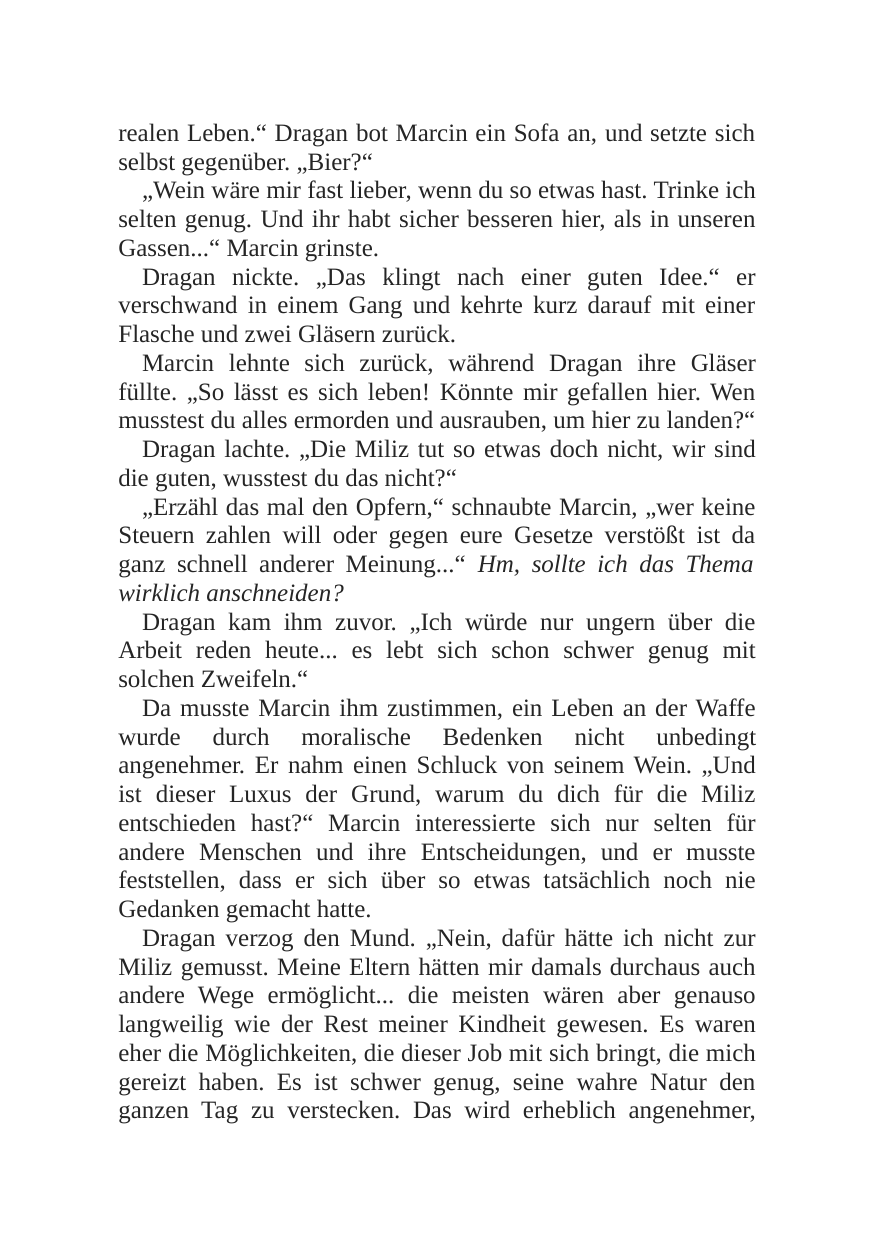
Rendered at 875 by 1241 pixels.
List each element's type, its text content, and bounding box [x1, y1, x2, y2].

text Dragan lachte. „Die Miliz tut so etwas doch nicht, wir sind die guten, wusstest du das nicht?“ [118, 434, 756, 492]
text „Wein wäre mir fast lieber, wenn du so etwas hast. Trinke ich selten genug. Und ihr habt sicher besseren hier, als in unseren Gassen...“ Marcin grinste. [118, 176, 756, 262]
text Dragan verzog den Mund. „Nein, dafür hätte ich nicht zur Miliz gemusst. Meine Eltern hätten mir damals durchaus auch andere Wege ermöglicht... die meisten wären aber genauso langweilig wie der Rest meiner Kindheit gewesen. Es waren eher die Möglichkeiten, die dieser Job mit sich bringt, die mich gereizt haben. Es ist schwer genug, seine wahre Natur den ganzen Tag zu verstecken. Das wird erheblich angenehmer, [118, 923, 756, 1124]
text Marcin lehnte sich zurück, während Dragan ihre Gläser füllte. „So lässt es sich leben! Könnte mir gefallen hier. Wen musstest du alles ermorden und ausrauben, um hier zu landen?“ [118, 348, 756, 434]
text realen Leben.“ Dragan bot Marcin ein Sofa an, und setzte sich selbst gegenüber. „Bier?“ [118, 118, 756, 176]
text Dragan kam ihm zuvor. „Ich würde nur ungern über die Arbeit reden heute... es lebt sich schon schwer genug mit solchen Zweifeln.“ [118, 607, 756, 693]
text „Erzähl das mal den Opfern,“ schnaubte Marcin, „wer keine Steuern zahlen will oder gegen eure Gesetze verstößt ist da ganz schnell anderer Meinung...“ Hm, sollte ich das Thema wirklich anschneiden? [118, 492, 756, 607]
text Dragan nickte. „Das klingt nach einer guten Idee.“ er verschwand in einem Gang und kehrte kurz darauf mit einer Flasche und zwei Gläsern zurück. [118, 262, 756, 348]
text Da musste Marcin ihm zustimmen, ein Leben an der Waffe wurde durch moralische Bedenken nicht unbedingt angenehmer. Er nahm einen Schluck von seinem Wein. „Und ist dieser Luxus der Grund, warum du dich für die Miliz entschieden hast?“ Marcin interessierte sich nur selten für andere Menschen und ihre Entscheidungen, und er musste feststellen, dass er sich über so etwas tatsächlich noch nie Gedanken gemacht hatte. [118, 693, 756, 923]
